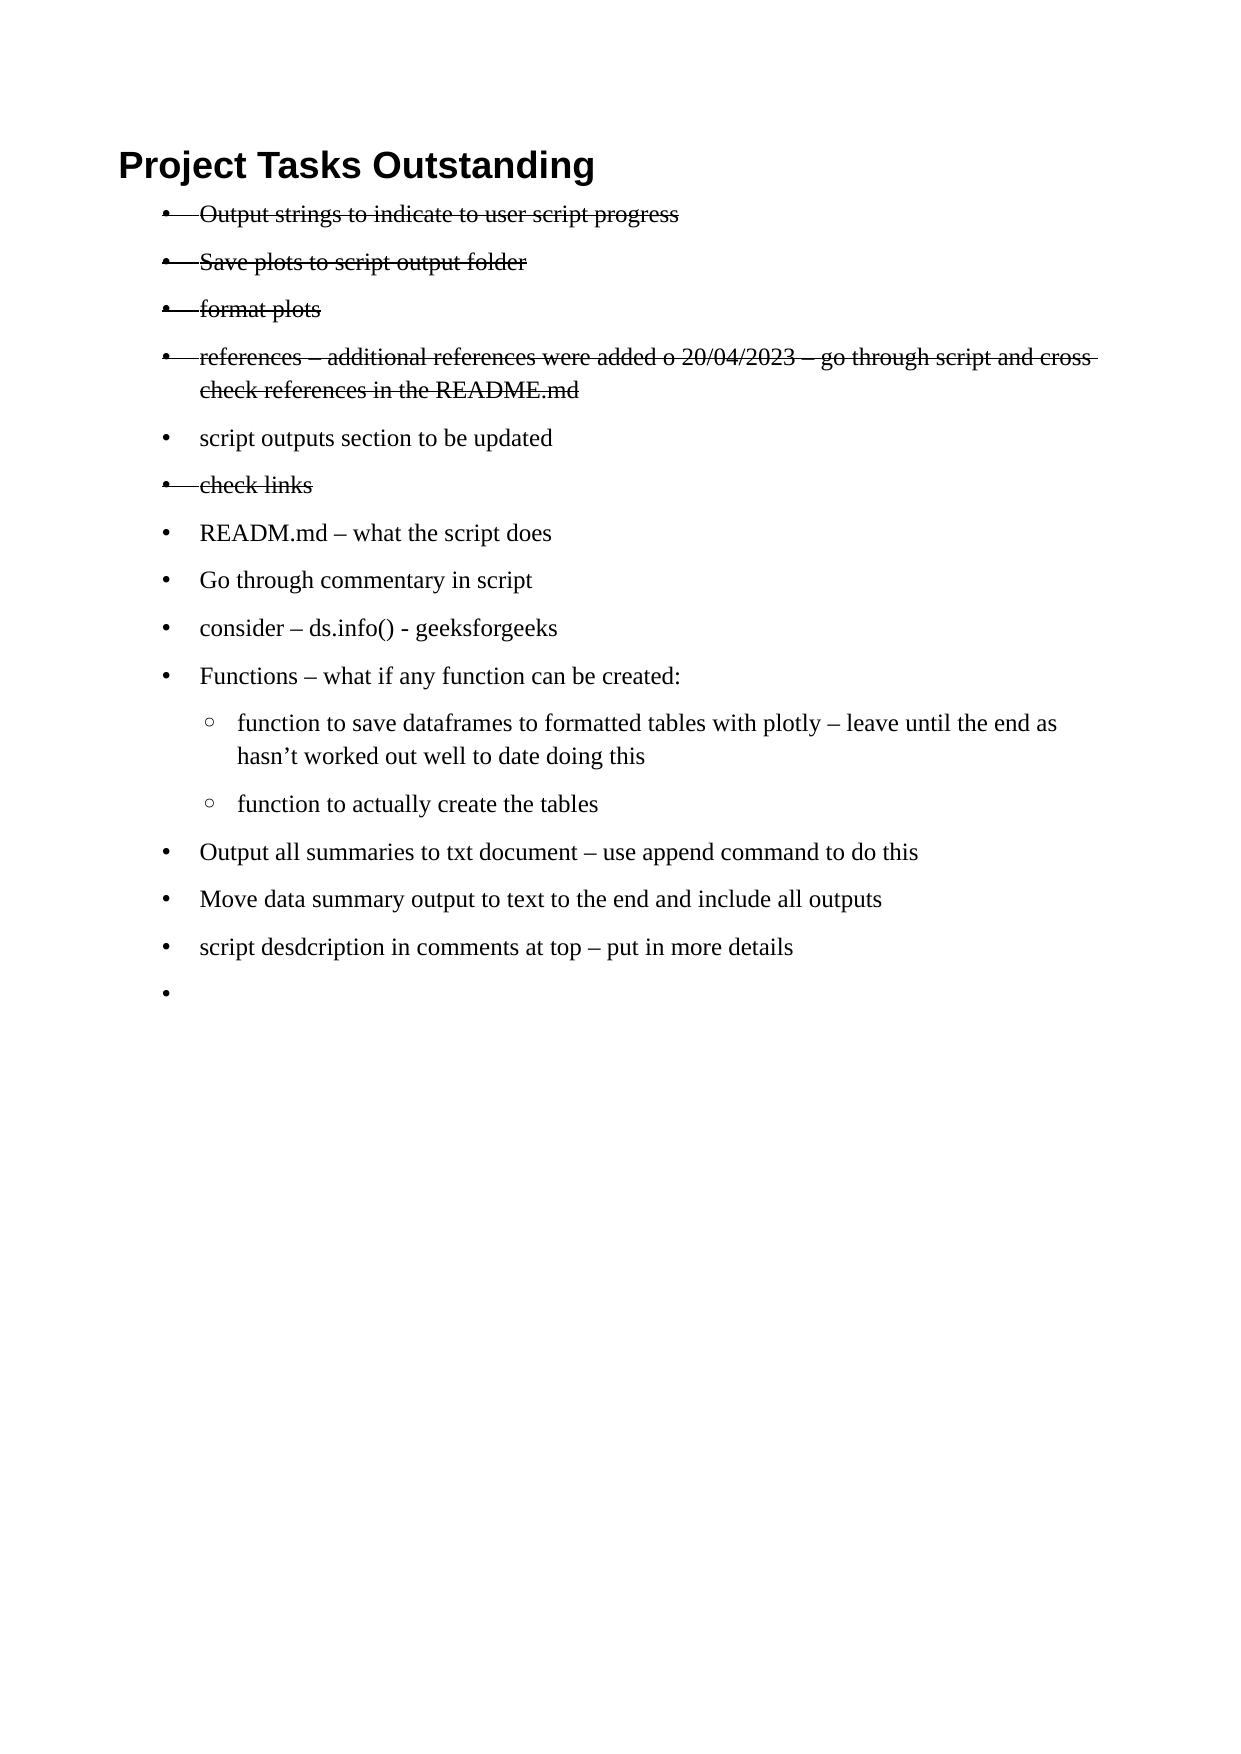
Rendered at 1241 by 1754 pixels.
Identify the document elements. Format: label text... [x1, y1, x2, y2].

list check links [162, 470, 1122, 499]
list format plots [162, 294, 1122, 323]
list script outputs section to be updated [162, 423, 1122, 451]
list script desdcription in comments at top – put in more details [162, 932, 1122, 961]
list Output all summaries to txt document – use append command to do this [162, 837, 1122, 865]
list Move data summary output to text to the end and include all outputs [162, 884, 1122, 913]
list READM.md – what the script does [162, 518, 1122, 547]
subtitle Project Tasks Outstanding [118, 143, 1122, 187]
list Go through commentary in script [162, 566, 1122, 594]
list Functions – what if any function can be created: [162, 661, 1122, 689]
list Output strings to indicate to user script progress [162, 199, 1122, 228]
list references – additional references were added o 20/04/2023 – go through script and cross check references in the README.md [162, 342, 1122, 404]
list Save plots to script output folder [162, 247, 1122, 276]
list consider – ds.info() - geeksforgeeks [162, 613, 1122, 642]
list function to save dataframes to formatted tables with plotly – leave until the end as hasn’t worked out well to date doing this [199, 708, 1122, 770]
list function to actually create the tables [199, 789, 1122, 818]
